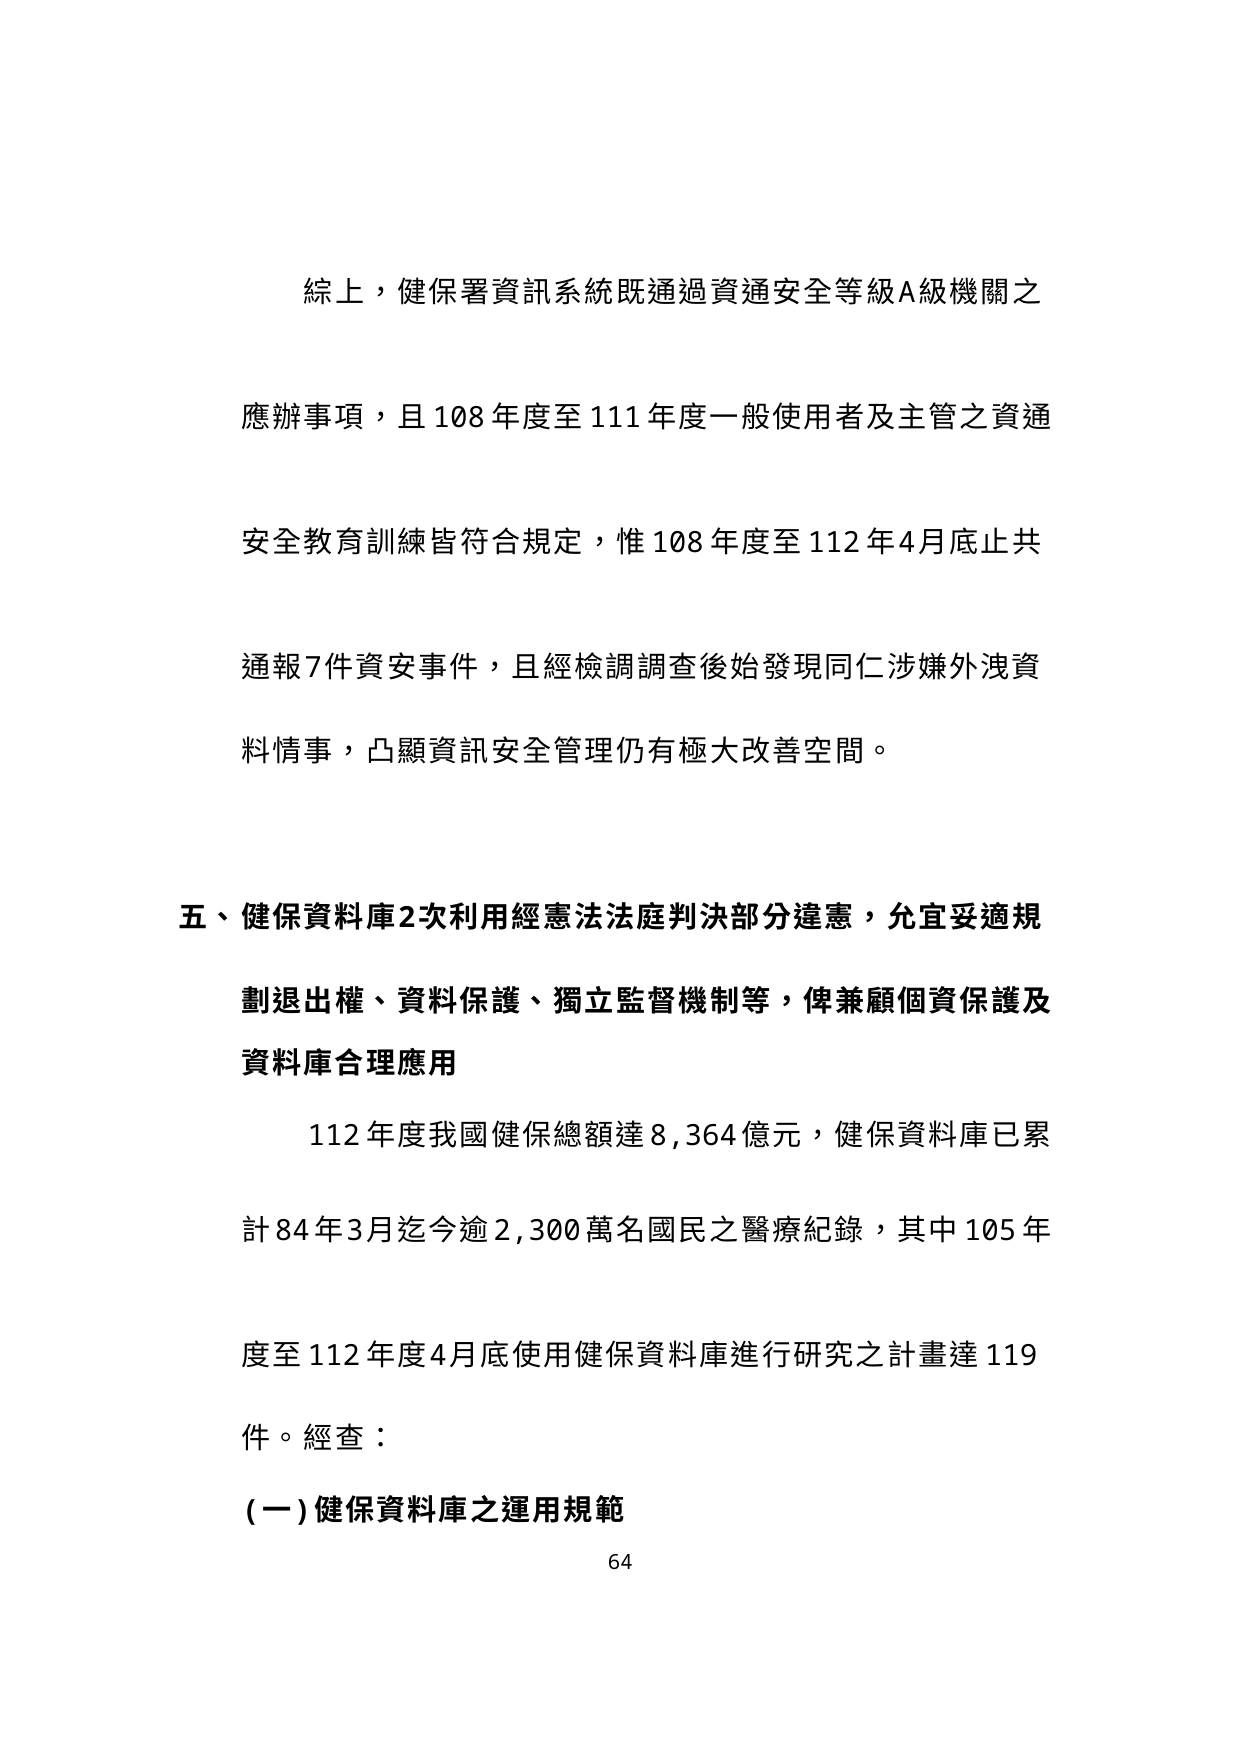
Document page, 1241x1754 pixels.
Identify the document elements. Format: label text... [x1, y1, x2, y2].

text 112年度我國健保總額達8,364億元，健保資料庫已累計84年3月迄今逾2,300萬名國民之醫療紀錄，其中105年度至112年度4月底使用健保資料庫進行研究之計畫達119件。經查： [236, 1082, 1063, 1457]
text 五、健保資料庫2次利用經憲法法庭判決部分違憲，允宜妥適規劃退出權、資料保護、獨立監督機制等，俾兼顧個資保護及資料庫合理應用 [177, 832, 1063, 1082]
text (一)健保資料庫之運用規範 [236, 1457, 1063, 1519]
text 綜上，健保署資訊系統既通過資通安全等級A級機關之應辦事項，且108年度至111年度一般使用者及主管之資通安全教育訓練皆符合規定，惟108年度至112年4月底止共通報7件資安事件，且經檢調調查後始發現同仁涉嫌外洩資料情事，凸顯資訊安全管理仍有極大改善空間。 [236, 207, 1063, 769]
